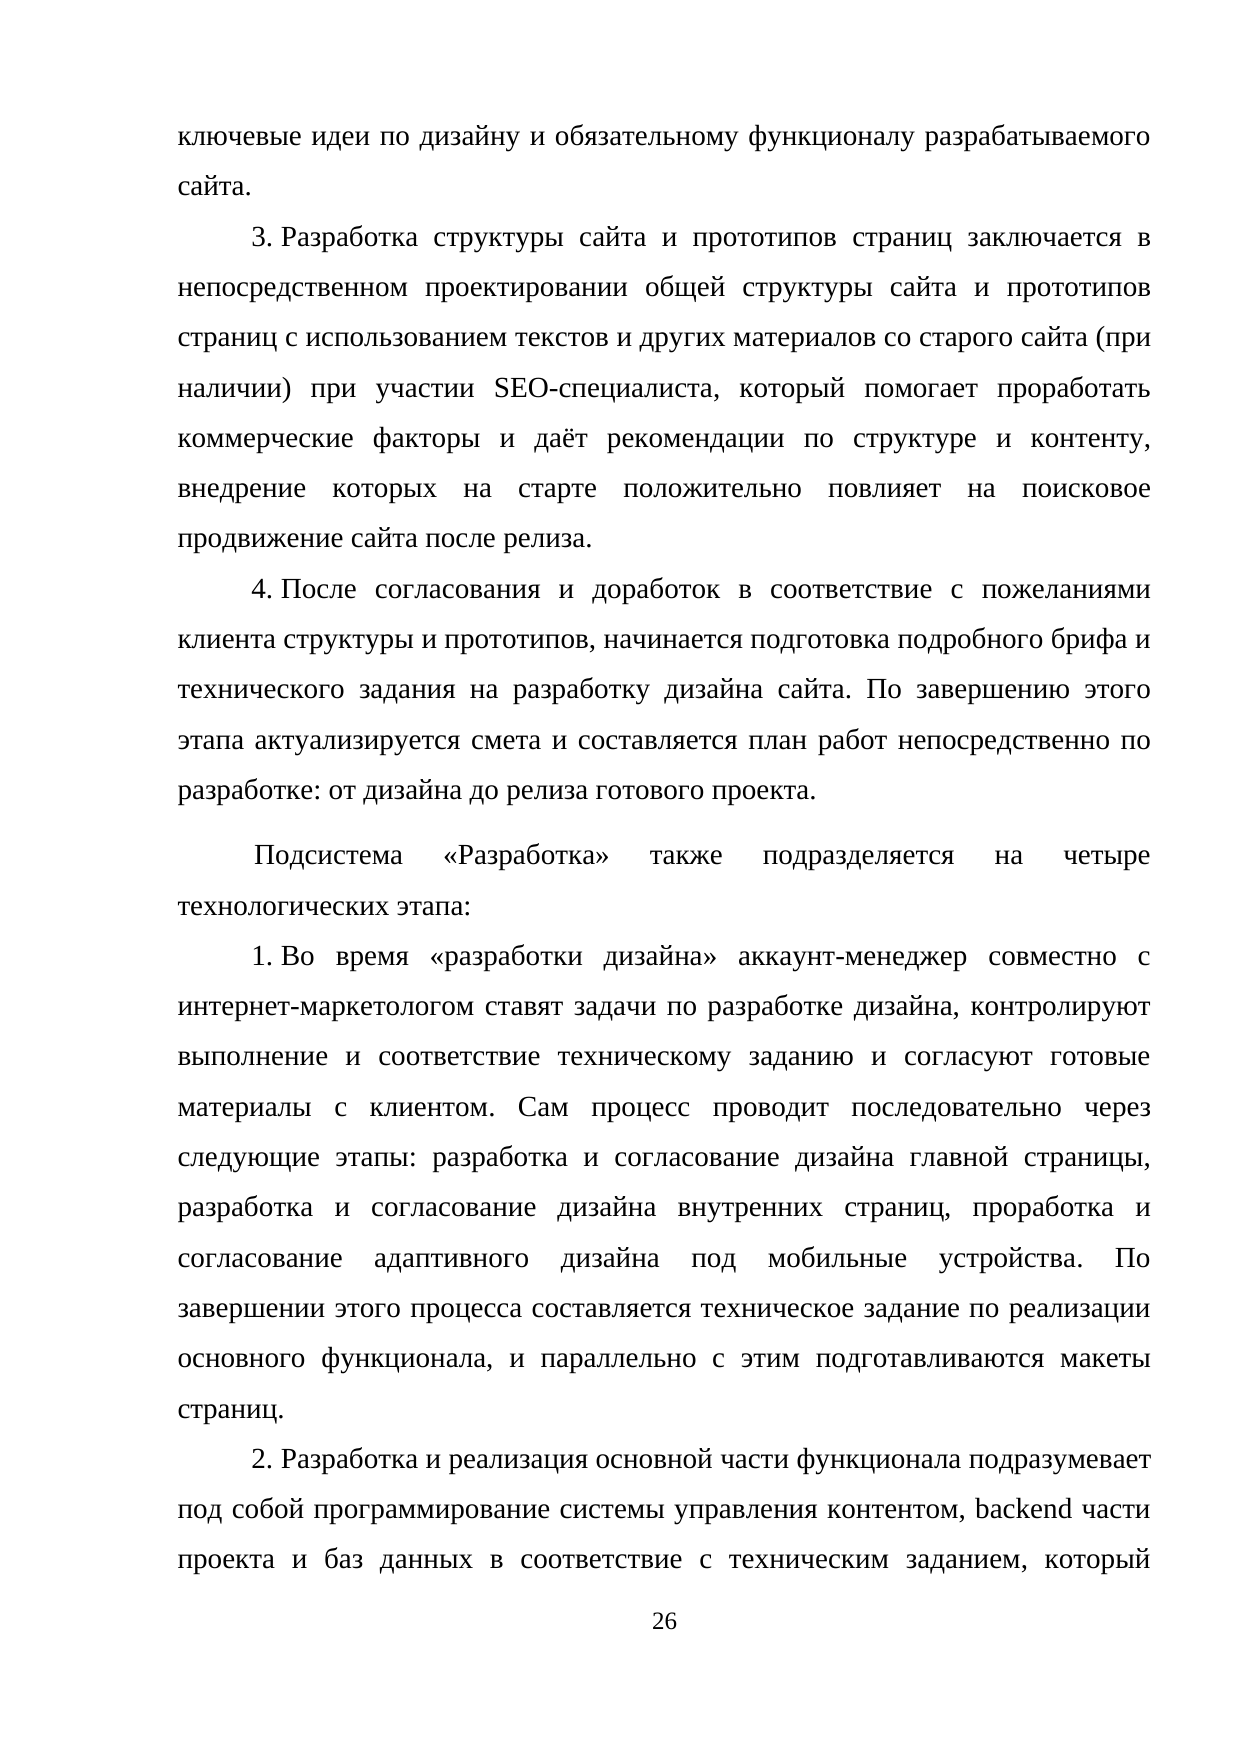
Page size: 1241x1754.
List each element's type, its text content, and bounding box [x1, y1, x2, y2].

list После согласования и доработок в соответствие с пожеланиями клиента структуры и прототипов, начинается подготовка подробного брифа и технического задания на разработку дизайна сайта. По завершению этого этапа актуализируется смета и составляется план работ непосредственно по разработке: от дизайна до релиза готового проекта. [177, 571, 1152, 806]
text Подсистема «Разработка» также подразделяется на четыре технологических этапа: [177, 837, 1152, 921]
list Разработка структуры сайта и прототипов страниц заключается в непосредственном проектировании общей структуры сайта и прототипов страниц с использованием текстов и других материалов со старого сайта (при наличии) при участии SEO-специалиста, который помогает проработать коммерческие факторы и даёт рекомендации по структуре и контенту, внедрение которых на старте положительно повлияет на поисковое продвижение сайта после релиза. [177, 219, 1152, 554]
list ключевые идеи по дизайну и обязательному функционалу разрабатываемого сайта. [177, 118, 1152, 202]
list Во время «разработки дизайна» аккаунт-менеджер совместно с интернет-маркетологом ставят задачи по разработке дизайна, контролируют выполнение и соответствие техническому заданию и согласуют готовые материалы с клиентом. Сам процесс проводит последовательно через следующие этапы: разработка и согласование дизайна главной страницы, разработка и согласование дизайна внутренних страниц, проработка и согласование адаптивного дизайна под мобильные устройства. По завершении этого процесса составляется техническое задание по реализации основного функционала, и параллельно с этим подготавливаются макеты страниц. [177, 938, 1152, 1424]
list Разработка и реализация основной части функционала подразумевает под собой программирование системы управления контентом, backend части проекта и баз данных в соответствие с техническим заданием, который [177, 1441, 1152, 1575]
